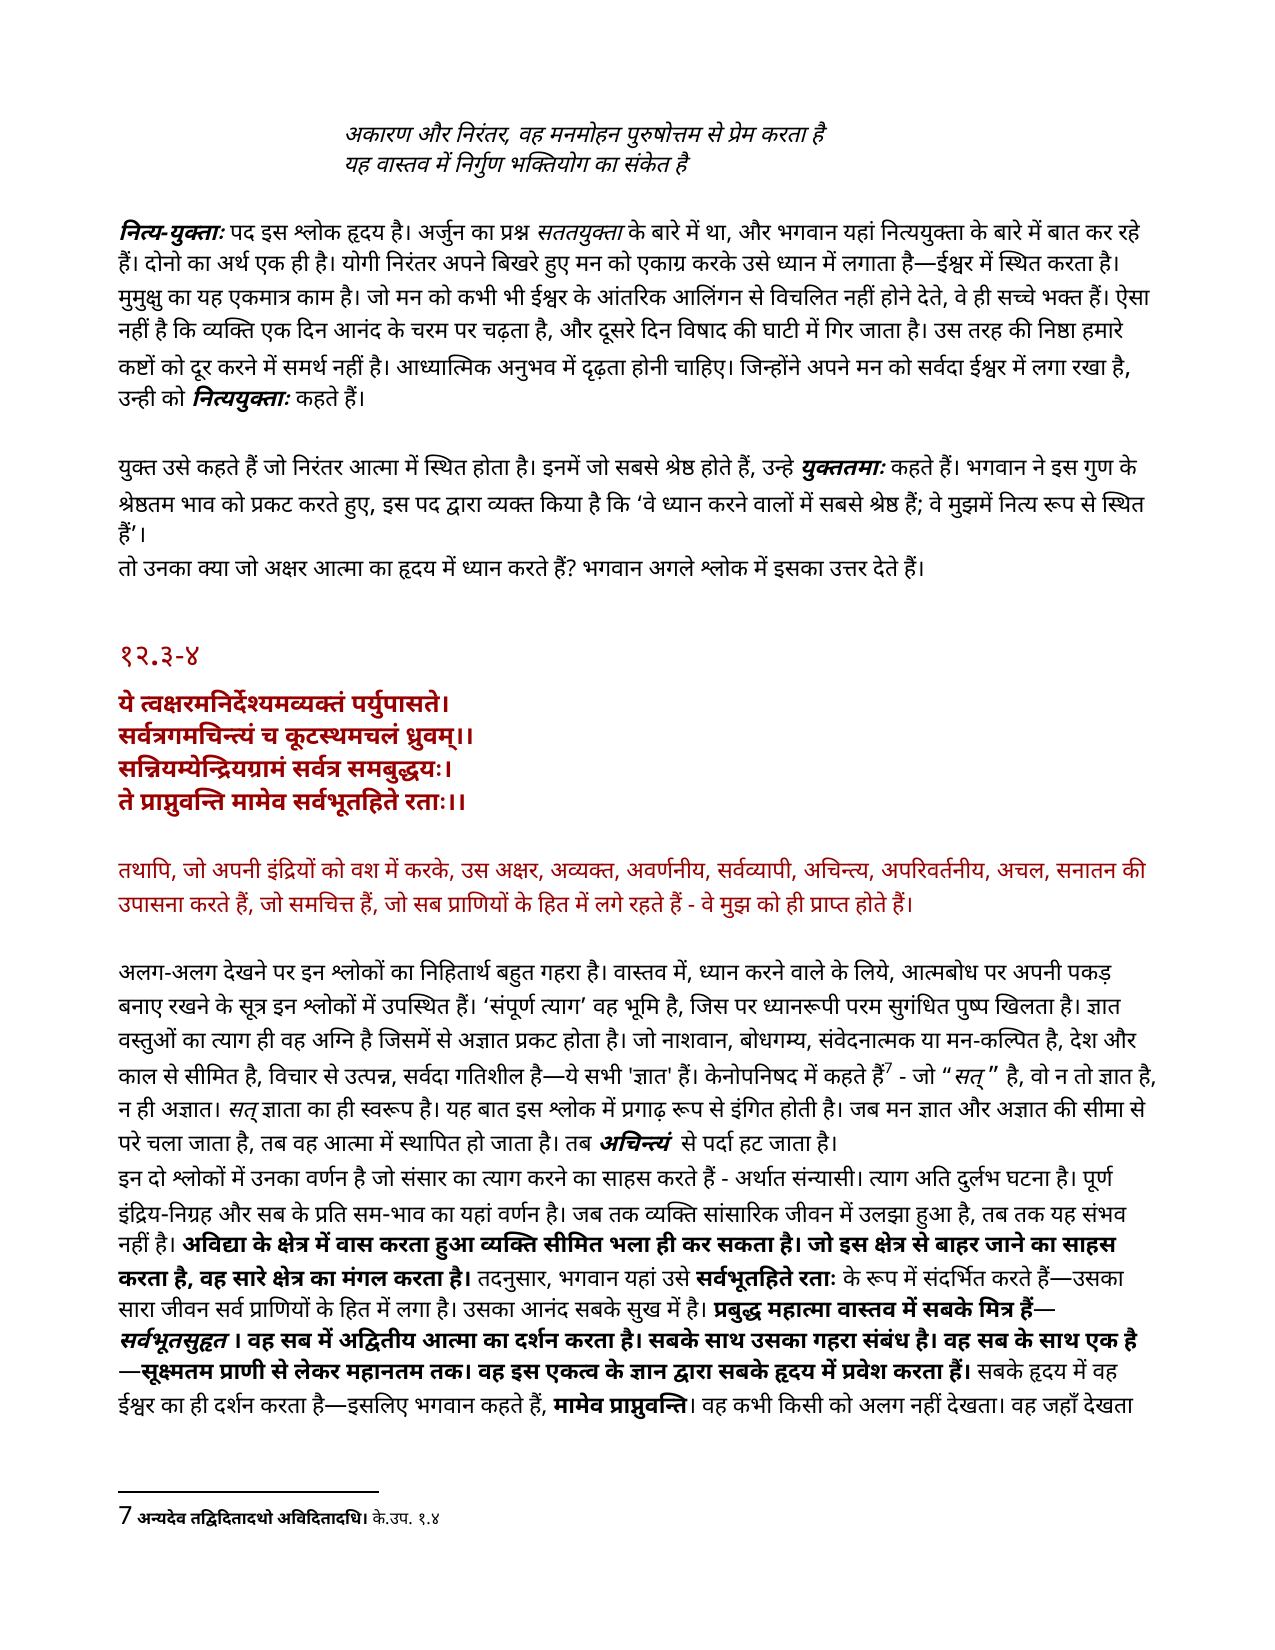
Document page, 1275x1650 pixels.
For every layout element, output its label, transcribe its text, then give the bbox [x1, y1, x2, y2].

text नित्य-युक्ताः पद इस श्लोक हृदय है। अर्जुन का प्रश्न सततयुक्ता के बारे में था, और भगवान यहां नित्ययुक्ता के बारे में बात कर रहे हैं। दोनो का अर्थ एक ही है। योगी निरंतर अपने बिखरे हुए मन को एकाग्र करके उसे ध्यान में लगाता है—ईश्वर में स्थित करता है। मुमुक्षु का यह एकमात्र काम है। जो मन को कभी भी ईश्वर के आंतरिक आलिंगन से विचलित नहीं होने देते, वे ही सच्चे भक्त हैं। ऐसा नहीं है कि व्यक्ति एक दिन आनंद के चरम पर चढ़ता है, और दूसरे दिन विषाद की घाटी में गिर जाता है। उस तरह की निष्ठा हमारे कष्टों को दूर करने में समर्थ नहीं है। आध्यात्मिक अनुभव में दृढ़ता होनी चाहिए। जिन्होंने अपने मन को सर्वदा ईश्वर में लगा रखा है, उन्ही को नित्ययुक्ताः कहते हैं। [118, 216, 1157, 417]
text ते प्राप्नुवन्ति मामेव सर्वभूतहिते रताः।। [118, 788, 1157, 820]
text अकारण और निरंतर, वह मनमोहन पुरुषोत्तम से प्रेम करता है [343, 118, 1157, 152]
text ये त्वक्षरमनिर्देश्यमव्यक्तं पर्युपासते। [118, 690, 1157, 722]
text अलग-अलग देखने पर इन श्लोकों का निहितार्थ बहुत गहरा है। वास्तव में, ध्यान करने वाले के लिये, आत्मबोध पर अपनी पकड़ बनाए रखने के सूत्र इन श्लोकों में उपस्थित हैं। ‘संपूर्ण त्याग’ वह भूमि है, जिस पर ध्यानरूपी परम सुगंधित पुष्प खिलता है। ज्ञात वस्तुओं का त्याग ही वह अग्नि है जिसमें से अज्ञात प्रकट होता है। जो नाशवान, बोधगम्य, संवेदनात्मक या मन-कल्पित है, देश और काल से सीमित है, विचार से उत्पन्न, सर्वदा गतिशील है—ये सभी 'ज्ञात' हैं। केनोपनिषद में कहते हैं - जो “सत् ” है, वो न तो ज्ञात है, न ही अज्ञात। सत् ज्ञाता का ही स्वरूप है। यह बात इस श्लोक में प्रगाढ़ रूप से इंगित होती है। जब मन ज्ञात और अज्ञात की सीमा से परे चला जाता है, तब वह आत्मा में स्थापित हो जाता है। तब अचिन्त्यं से पर्दा हट जाता है। [118, 956, 1157, 1162]
text सर्वत्रगमचिन्त्यं च कूटस्थमचलं ध्रुवम्।। [118, 722, 1157, 755]
text सन्नियम्येन्द्रियग्रामं सर्वत्र समबुद्धयः। [118, 755, 1157, 788]
text तथापि, जो अपनी इंद्रियों को वश में करके, उस अक्षर, अव्यक्त, अवर्णनीय, सर्वव्यापी, अचिन्त्य, अपरिवर्तनीय, अचल, सनातन की उपासना करते हैं, जो समचित्त हैं, जो सब प्राणियों के हित में लगे रहते हैं - वे मुझ को ही प्राप्त होते हैं। [118, 854, 1157, 922]
text युक्त उसे कहते हैं जो निरंतर आत्मा में स्थित होता है। इनमें जो सबसे श्रेष्ठ होते हैं, उन्हे युक्ततमाः कहते हैं। भगवान ने इस गुण के श्रेष्ठतम भाव को प्रकट करते हुए, इस पद द्वारा व्यक्त किया है कि ‘वे ध्यान करने वालों में सबसे श्रेष्ठ हैं; वे मुझमें नित्य रूप से स्थित हैं’। [118, 451, 1157, 552]
subtitle १२.३-४ [118, 634, 1157, 677]
text तो उनका क्या जो अक्षर आत्मा का हृदय में ध्यान करते हैं? भगवान अगले श्लोक में इसका उत्तर देते हैं। [118, 552, 1157, 586]
text अन्यदेव तद्विदितादथो अविदितादधि। के.उप. १.४ [118, 1498, 1157, 1532]
text इन दो श्लोकों में उनका वर्णन है जो संसार का त्याग करने का साहस करते हैं - अर्थात संन्यासी। त्याग अति दुर्लभ घटना है। पूर्ण इंद्रिय-निग्रह और सब के प्रति सम-भाव का यहां वर्णन है। जब तक व्यक्ति सांसारिक जीवन में उलझा हुआ है, तब तक यह संभव नहीं है। अविद्या के क्षेत्र में वास करता हुआ व्यक्ति सीमित भला ही कर सकता है। जो इस क्षेत्र से बाहर जाने का साहस करता है, वह सारे क्षेत्र का मंगल करता है। तदनुसार, भगवान यहां उसे सर्वभूतहिते रताः के रूप में संदर्भित करते हैं—उसका सारा जीवन सर्व प्राणियों के हित में लगा है। उसका आनंद सबके सुख में है। प्रबुद्ध महात्मा वास्तव में सबके मित्र हैं—सर्वभूतसुहृत । वह सब में अद्वितीय आत्मा का दर्शन करता है। सबके साथ उसका गहरा संबंध है। वह सब के साथ एक है—सूक्ष्मतम प्राणी से लेकर महानतम तक। वह इस एकत्व के ज्ञान द्वारा सबके हृदय में प्रवेश करता हैं। सबके हृदय में वह ईश्वर का ही दर्शन करता है—इसलिए भगवान कहते हैं, मामेव प्राप्नुवन्ति। वह कभी किसी को अलग नहीं देखता। वह जहाँ देखता [118, 1162, 1157, 1423]
text यह वास्तव में निर्गुण भक्तियोग का संकेत है [343, 152, 1157, 182]
